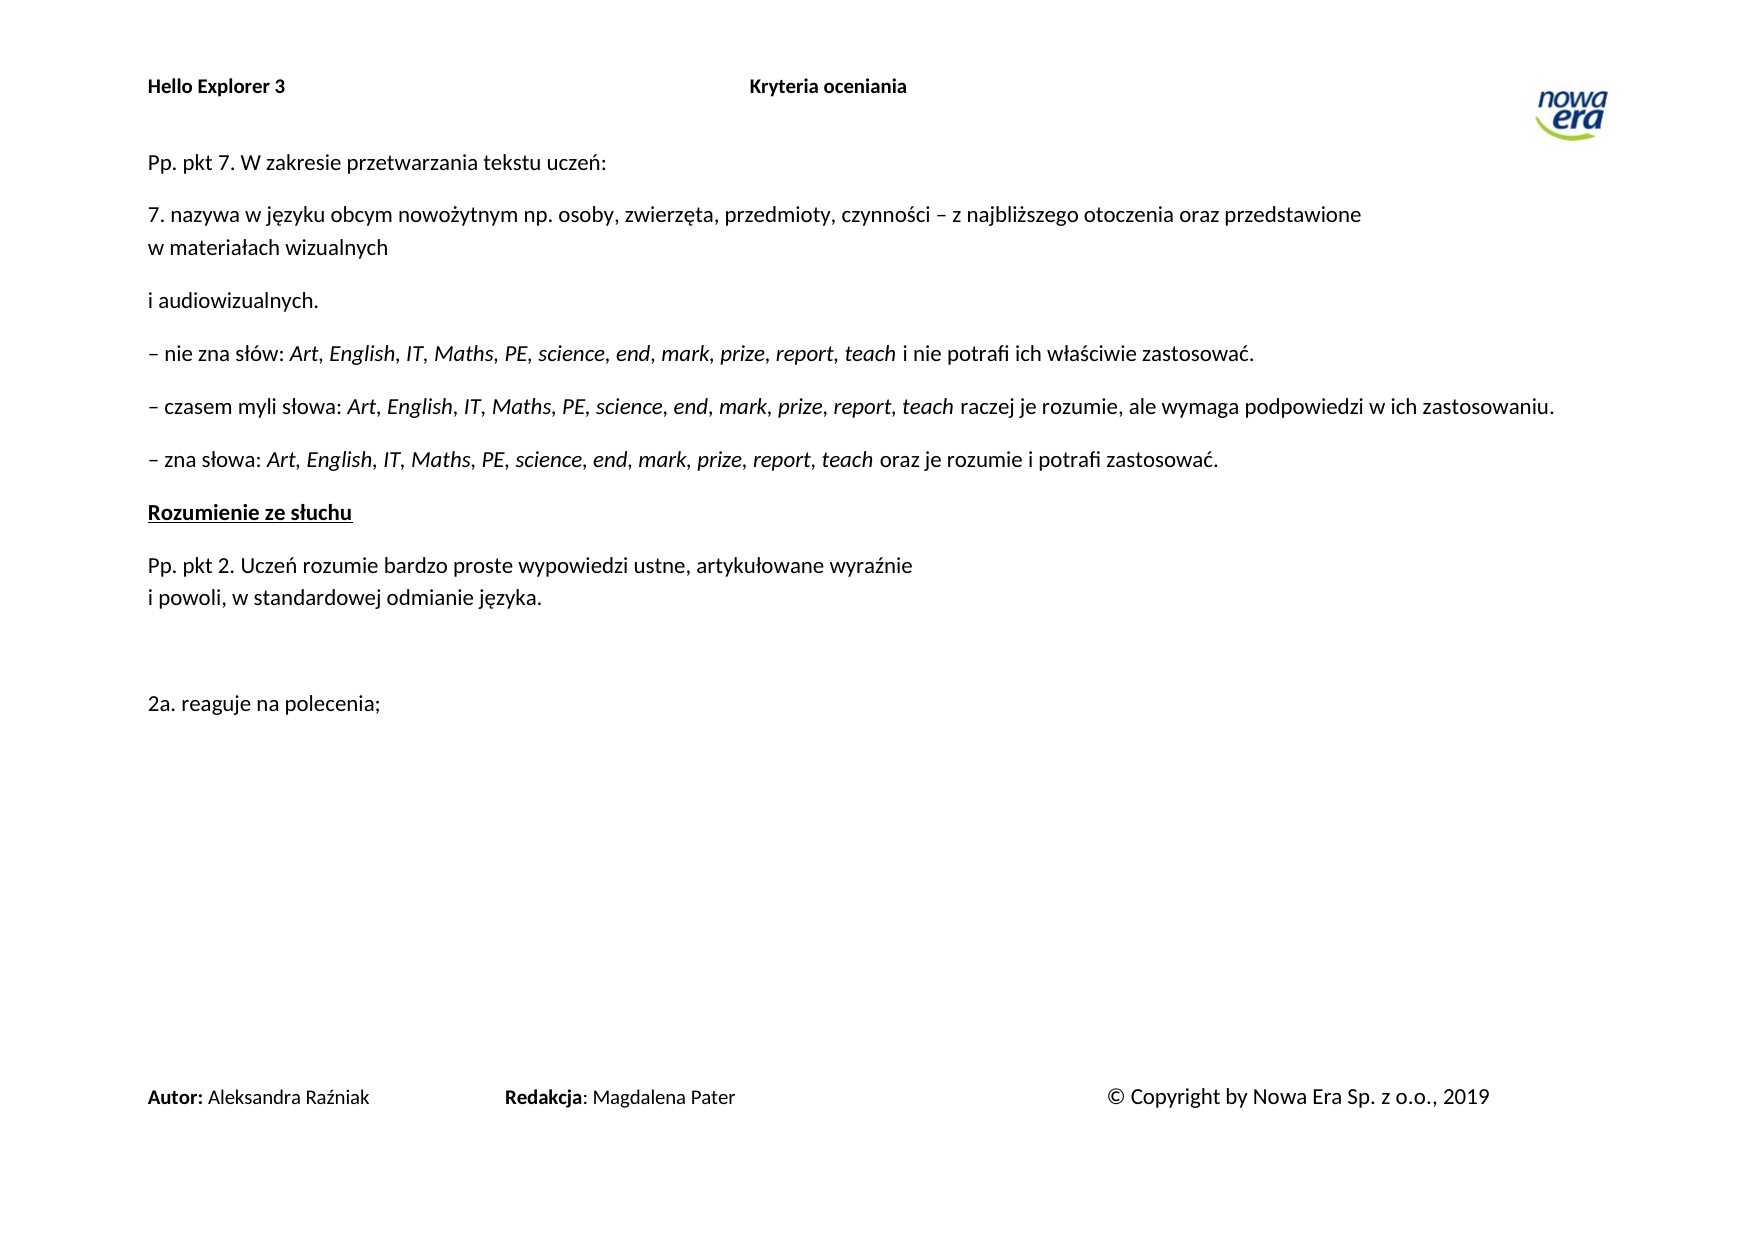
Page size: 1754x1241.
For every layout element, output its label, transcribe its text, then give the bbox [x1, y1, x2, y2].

text i audiowizualnych. [148, 286, 1606, 314]
text – nie zna słów: Art, English, IT, Maths, PE, science, end, mark, prize, report, teach i nie potrafi ich właściwie zastosować. [148, 339, 1606, 367]
text 2a. reaguje na polecenia; [148, 689, 1606, 717]
text – zna słowa: Art, English, IT, Maths, PE, science, end, mark, prize, report, teach oraz je rozumie i potrafi zastosować. [148, 445, 1606, 473]
picture [1526, 83, 1621, 148]
text Pp. pkt 2. Uczeń rozumie bardzo proste wypowiedzi ustne, artykułowane wyraźnie i powoli, w standardowej odmianie języka. [148, 551, 1606, 611]
text Rozumienie ze słuchu [148, 498, 1606, 526]
text Pp. pkt 7. W zakresie przetwarzania tekstu uczeń: [148, 148, 1606, 176]
text 7. nazywa w języku obcym nowożytnym np. osoby, zwierzęta, przedmioty, czynności – z najbliższego otoczenia oraz przedstawione w materiałach wizualnych [148, 201, 1606, 261]
text – czasem myli słowa: Art, English, IT, Maths, PE, science, end, mark, prize, report, teach raczej je rozumie, ale wymaga podpowiedzi w ich zastosowaniu. [148, 392, 1606, 420]
